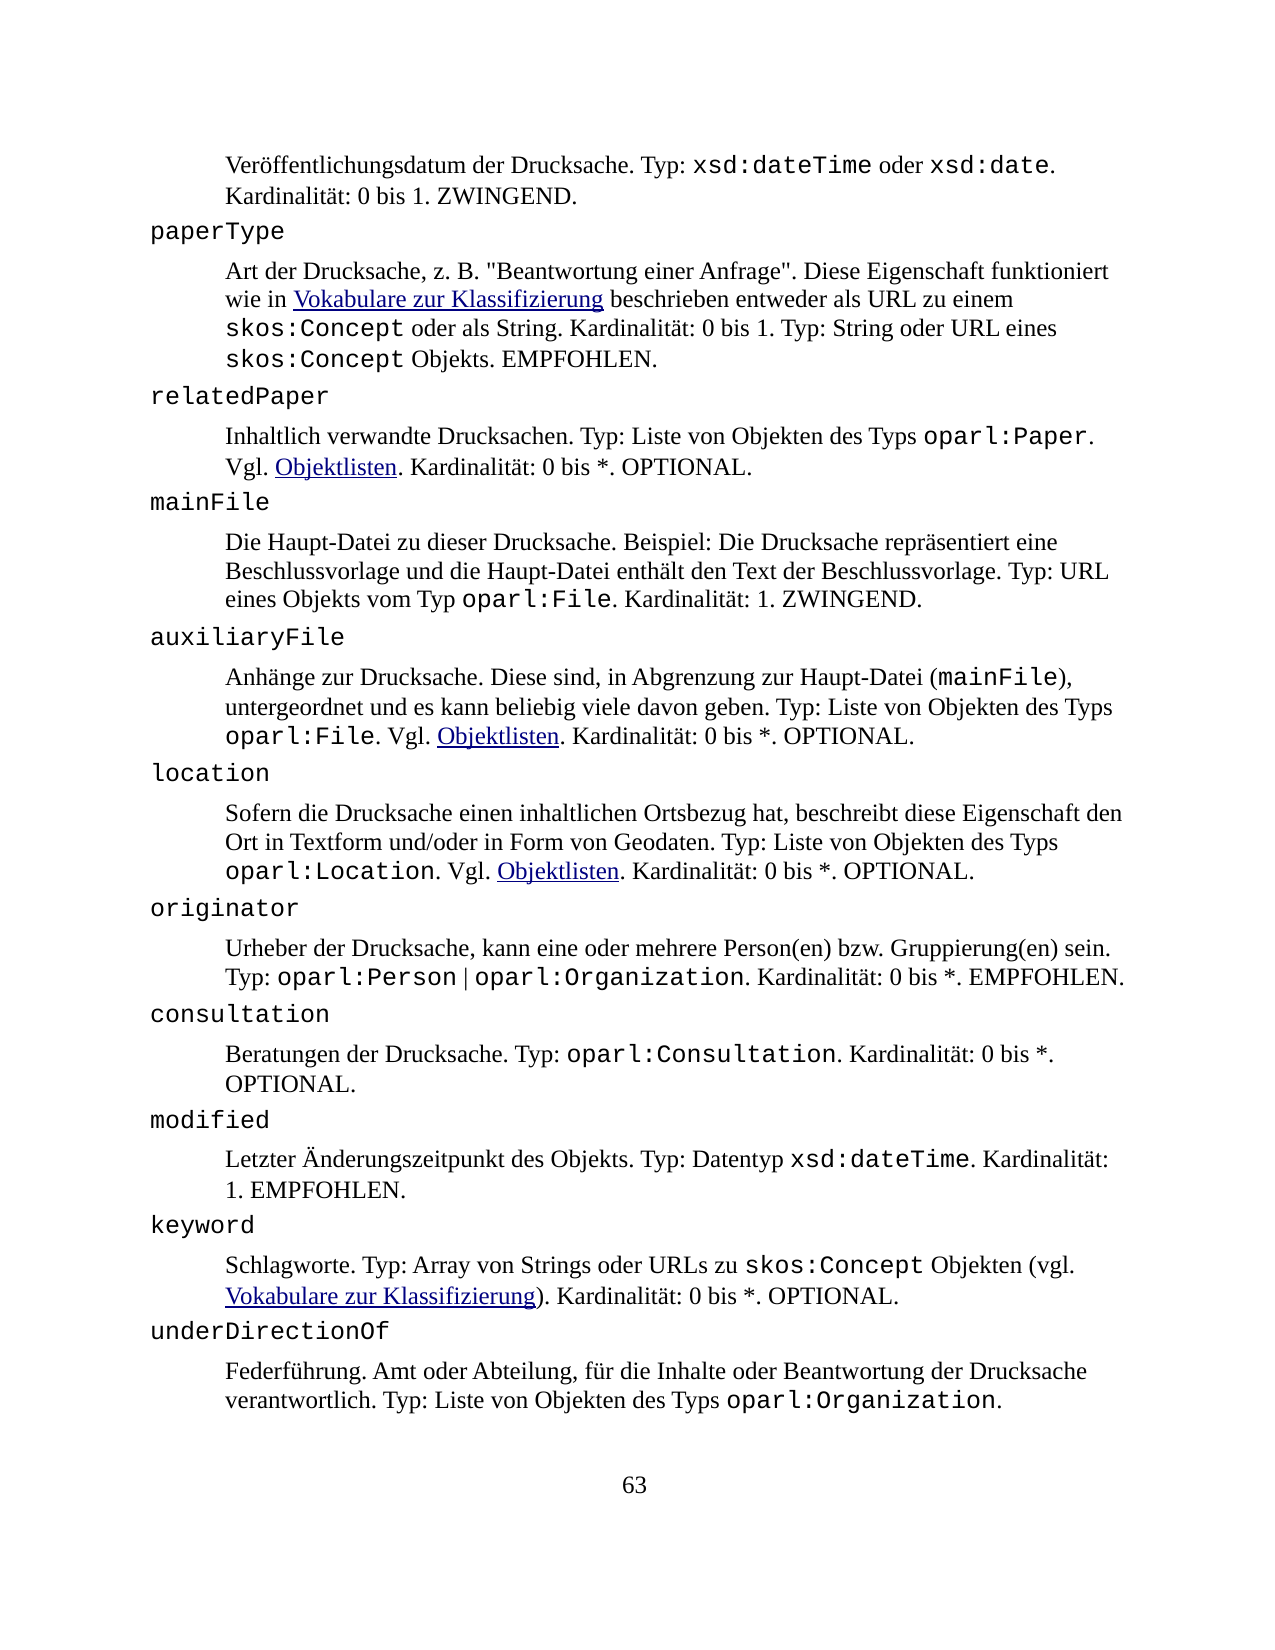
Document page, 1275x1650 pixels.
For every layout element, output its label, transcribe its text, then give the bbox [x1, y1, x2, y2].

text relatedPaper [150, 384, 1125, 412]
text Sofern die Drucksache einen inhaltlichen Ortsbezug hat, beschreibt diese Eigenschaft den Ort in Textform und/oder in Form von Geodaten. Typ: Liste von Objekten des Typs oparl:Location. Vgl. Objektlisten. Kardinalität: 0 bis *. OPTIONAL. [225, 798, 1125, 887]
text auxiliaryFile [150, 624, 1125, 653]
text Anhänge zur Drucksache. Diese sind, in Abgrenzung zur Haupt-Datei (mainFile), untergeordnet und es kann beliebig viele davon geben. Typ: Liste von Objekten des Typs oparl:File. Vgl. Objektlisten. Kardinalität: 0 bis *. OPTIONAL. [225, 662, 1125, 752]
text keyword [150, 1213, 1125, 1241]
text modified [150, 1107, 1125, 1136]
text underDirectionOf [150, 1319, 1125, 1347]
text Federführung. Amt oder Abteilung, für die Inhalte oder Beantwortung der Drucksache verantwortlich. Typ: Liste von Objekten des Typs oparl:Organization. [225, 1356, 1125, 1416]
text Veröffentlichungsdatum der Drucksache. Typ: xsd:dateTime oder xsd:date. Kardinalität: 0 bis 1. ZWINGEND. [225, 150, 1125, 209]
text Urheber der Drucksache, kann eine oder mehrere Person(en) bzw. Gruppierung(en) sein. Typ: oparl:Person | oparl:Organization. Kardinalität: 0 bis *. EMPFOHLEN. [225, 933, 1125, 992]
text location [150, 761, 1125, 789]
text Letzter Änderungszeitpunkt des Objekts. Typ: Datentyp xsd:dateTime. Kardinalität: 1. EMPFOHLEN. [225, 1144, 1125, 1204]
text Die Haupt-Datei zu dieser Drucksache. Beispiel: Die Drucksache repräsentiert eine Beschlussvorlage und die Haupt-Datei enthält den Text der Beschlussvorlage. Typ: URL eines Objekts vom Typ oparl:File. Kardinalität: 1. ZWINGEND. [225, 527, 1125, 615]
text Schlagworte. Typ: Array von Strings oder URLs zu skos:Concept Objekten (vgl. Vokabulare zur Klassifizierung). Kardinalität: 0 bis *. OPTIONAL. [225, 1250, 1125, 1310]
text Inhaltlich verwandte Drucksachen. Typ: Liste von Objekten des Typs oparl:Paper. Vgl. Objektlisten. Kardinalität: 0 bis *. OPTIONAL. [225, 421, 1125, 481]
text Art der Drucksache, z. B. "Beantwortung einer Anfrage". Diese Eigenschaft funktioniert wie in Vokabulare zur Klassifizierung beschrieben entweder als URL zu einem skos:Concept oder als String. Kardinalität: 0 bis 1. Typ: String oder URL eines skos:Concept Objekts. EMPFOHLEN. [225, 256, 1125, 375]
text paperType [150, 218, 1125, 247]
text consultation [150, 1001, 1125, 1030]
text mainFile [150, 490, 1125, 518]
text Beratungen der Drucksache. Typ: oparl:Consultation. Kardinalität: 0 bis *. OPTIONAL. [225, 1039, 1125, 1098]
text originator [150, 896, 1125, 924]
